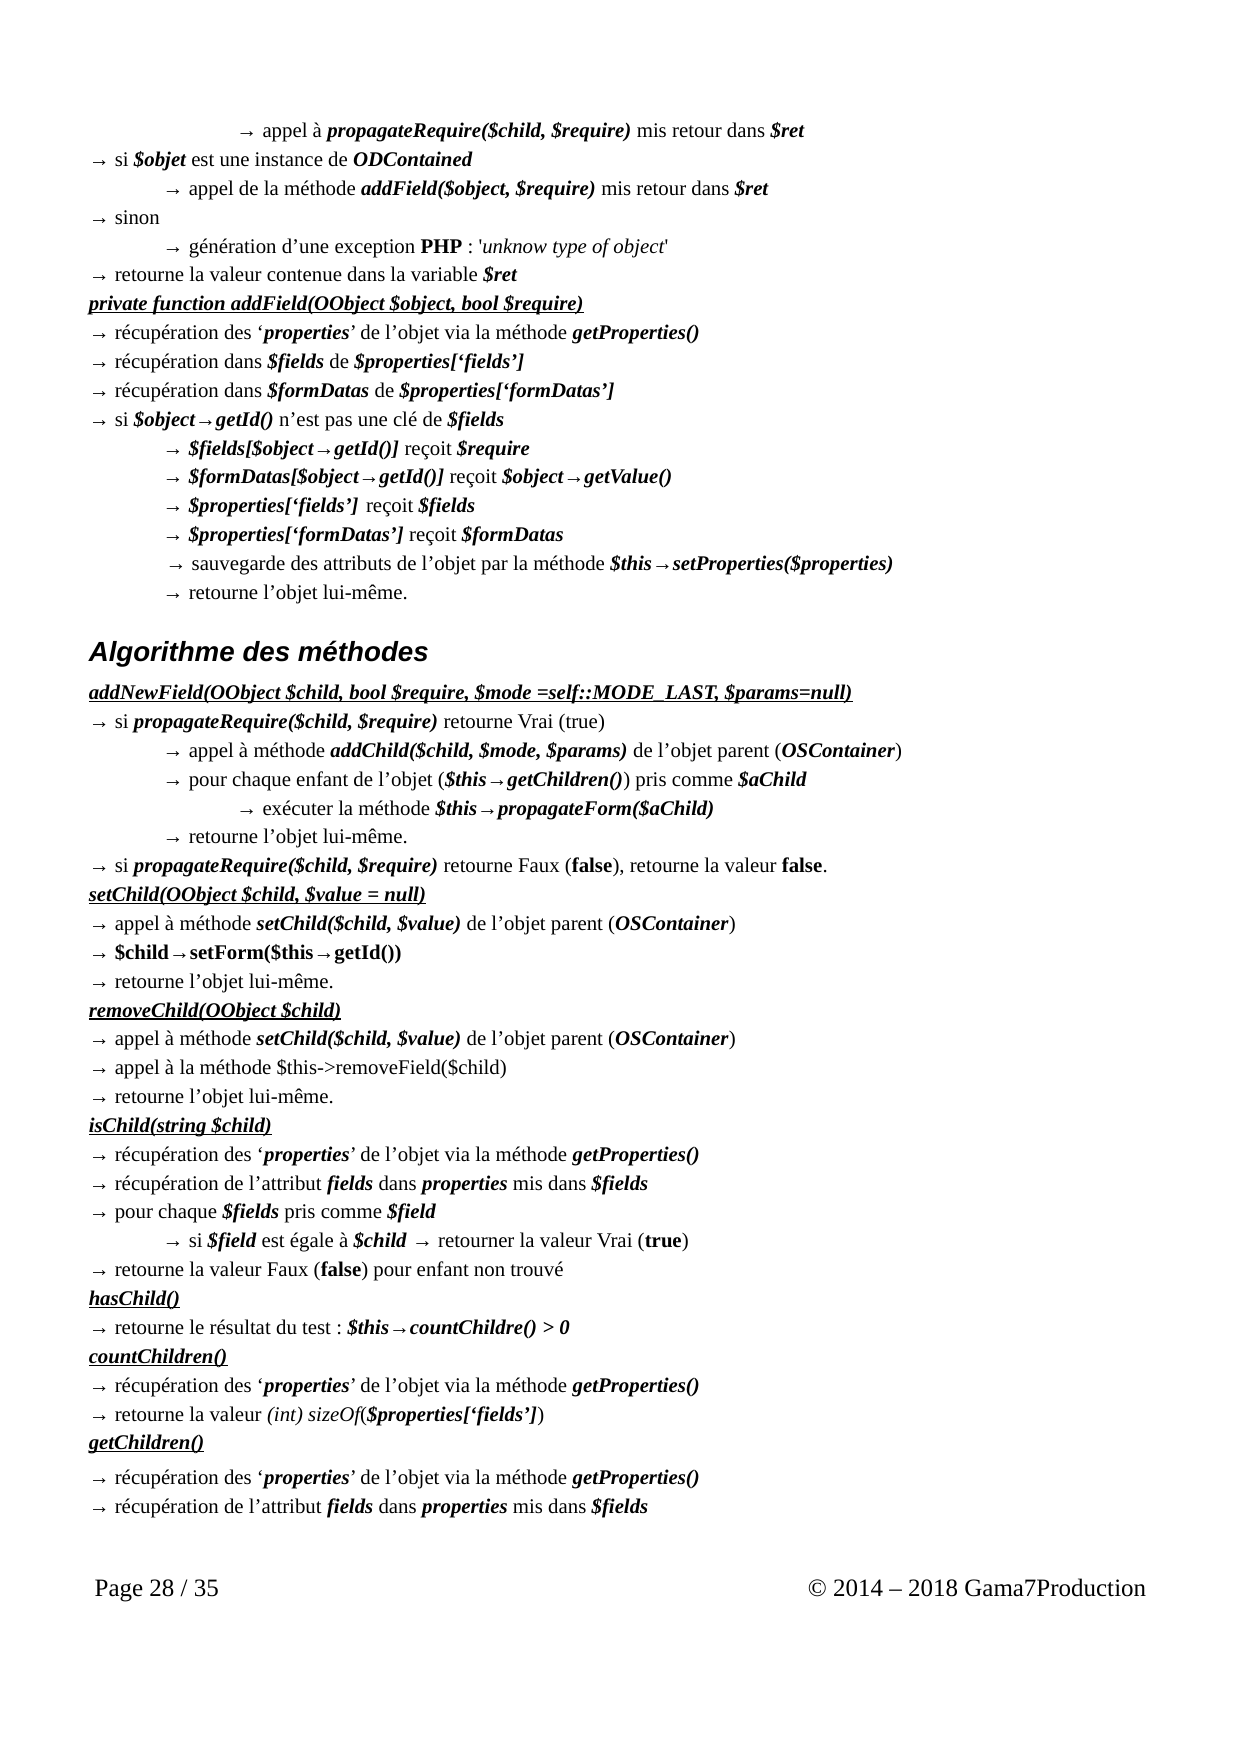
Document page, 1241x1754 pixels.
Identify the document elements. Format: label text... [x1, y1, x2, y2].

subtitle Algorithme des méthodes [88, 636, 1152, 668]
text → si $object→getId() n’est pas une clé de $fields [88, 407, 1152, 431]
text → récupération des ‘properties’ de l’objet via la méthode getProperties() [88, 1373, 1152, 1397]
text → appel à méthode setChild($child, $value) de l’objet parent (OSContainer) [88, 1026, 1152, 1050]
text setChild(OObject $child, $value = null) [88, 882, 1152, 906]
text → si propagateRequire($child, $require) retourne Faux (false), retourne la valeur false. [88, 853, 1152, 877]
text removeChild(OObject $child) [88, 997, 1152, 1022]
text getChildren() [88, 1430, 1152, 1454]
text → récupération des ‘properties’ de l’objet via la méthode getProperties() [88, 1142, 1152, 1166]
text → retourne l’objet lui-même. [88, 824, 1152, 848]
text → appel à méthode setChild($child, $value) de l’objet parent (OSContainer) [88, 911, 1152, 935]
text → si propagateRequire($child, $require) retourne Vrai (true) [88, 709, 1152, 733]
text isChild(string $child) [88, 1113, 1152, 1137]
text → récupération de l’attribut fields dans properties mis dans $fields [88, 1171, 1152, 1195]
text hasChild() [88, 1286, 1152, 1310]
text → pour chaque enfant de l’objet ($this→getChildren()) pris comme $aChild [88, 767, 1152, 791]
text → $properties[‘formDatas’] reçoit $formDatas [88, 522, 1152, 546]
text → si $objet est une instance de ODContained [88, 147, 1152, 171]
text → retourne la valeur contenue dans la variable $ret [88, 262, 1152, 286]
text → récupération dans $fields de $properties[‘fields’] [88, 349, 1152, 373]
text private function addField(OObject $object, bool $require) [88, 291, 1152, 315]
text → appel à propagateRequire($child, $require) mis retour dans $ret [88, 118, 1152, 142]
text → $formDatas[$object→getId()] reçoit $object→getValue() [88, 464, 1152, 488]
text → retourne l’objet lui-même. [88, 1084, 1152, 1108]
text → récupération des ‘properties’ de l’objet via la méthode getProperties() [88, 320, 1152, 344]
text → retourne l’objet lui-même. [88, 580, 1152, 604]
text → sauvegarde des attributs de l’objet par la méthode $this→setProperties($properties) [165, 551, 1152, 575]
text → retourne l’objet lui-même. [88, 969, 1152, 993]
text → récupération dans $formDatas de $properties[‘formDatas’] [88, 378, 1152, 402]
text countChildren() [88, 1344, 1152, 1368]
text → retourne le résultat du test : $this→countChildre() > 0 [88, 1315, 1152, 1339]
text → appel à la méthode $this->removeField($child) [88, 1055, 1152, 1079]
text → $child→setForm($this→getId()) [88, 940, 1152, 964]
text → pour chaque $fields pris comme $field [88, 1199, 1152, 1223]
text → appel à méthode addChild($child, $mode, $params) de l’objet parent (OSContainer) [88, 738, 1152, 762]
text → $properties[‘fields’] reçoit $fields [88, 493, 1152, 517]
text addNewField(OObject $child, bool $require, $mode =self::MODE_LAST, $params=null) [88, 680, 1152, 704]
text → exécuter la méthode $this→propagateForm($aChild) [88, 796, 1152, 819]
text → si $field est égale à $child → retourner la valeur Vrai (true) [88, 1228, 1152, 1252]
text → $fields[$object→getId()] reçoit $require [88, 436, 1152, 459]
text → génération d’une exception PHP : 'unknow type of object' [88, 233, 1152, 258]
text → retourne la valeur (int) sizeOf($properties[‘fields’]) [88, 1401, 1152, 1426]
text → récupération de l’attribut fields dans properties mis dans $fields [88, 1494, 1152, 1518]
text → retourne la valeur Faux (false) pour enfant non trouvé [88, 1257, 1152, 1281]
text → appel de la méthode addField($object, $require) mis retour dans $ret [88, 176, 1152, 200]
text → sinon [88, 205, 1152, 229]
text → récupération des ‘properties’ de l’objet via la méthode getProperties() [88, 1465, 1152, 1489]
